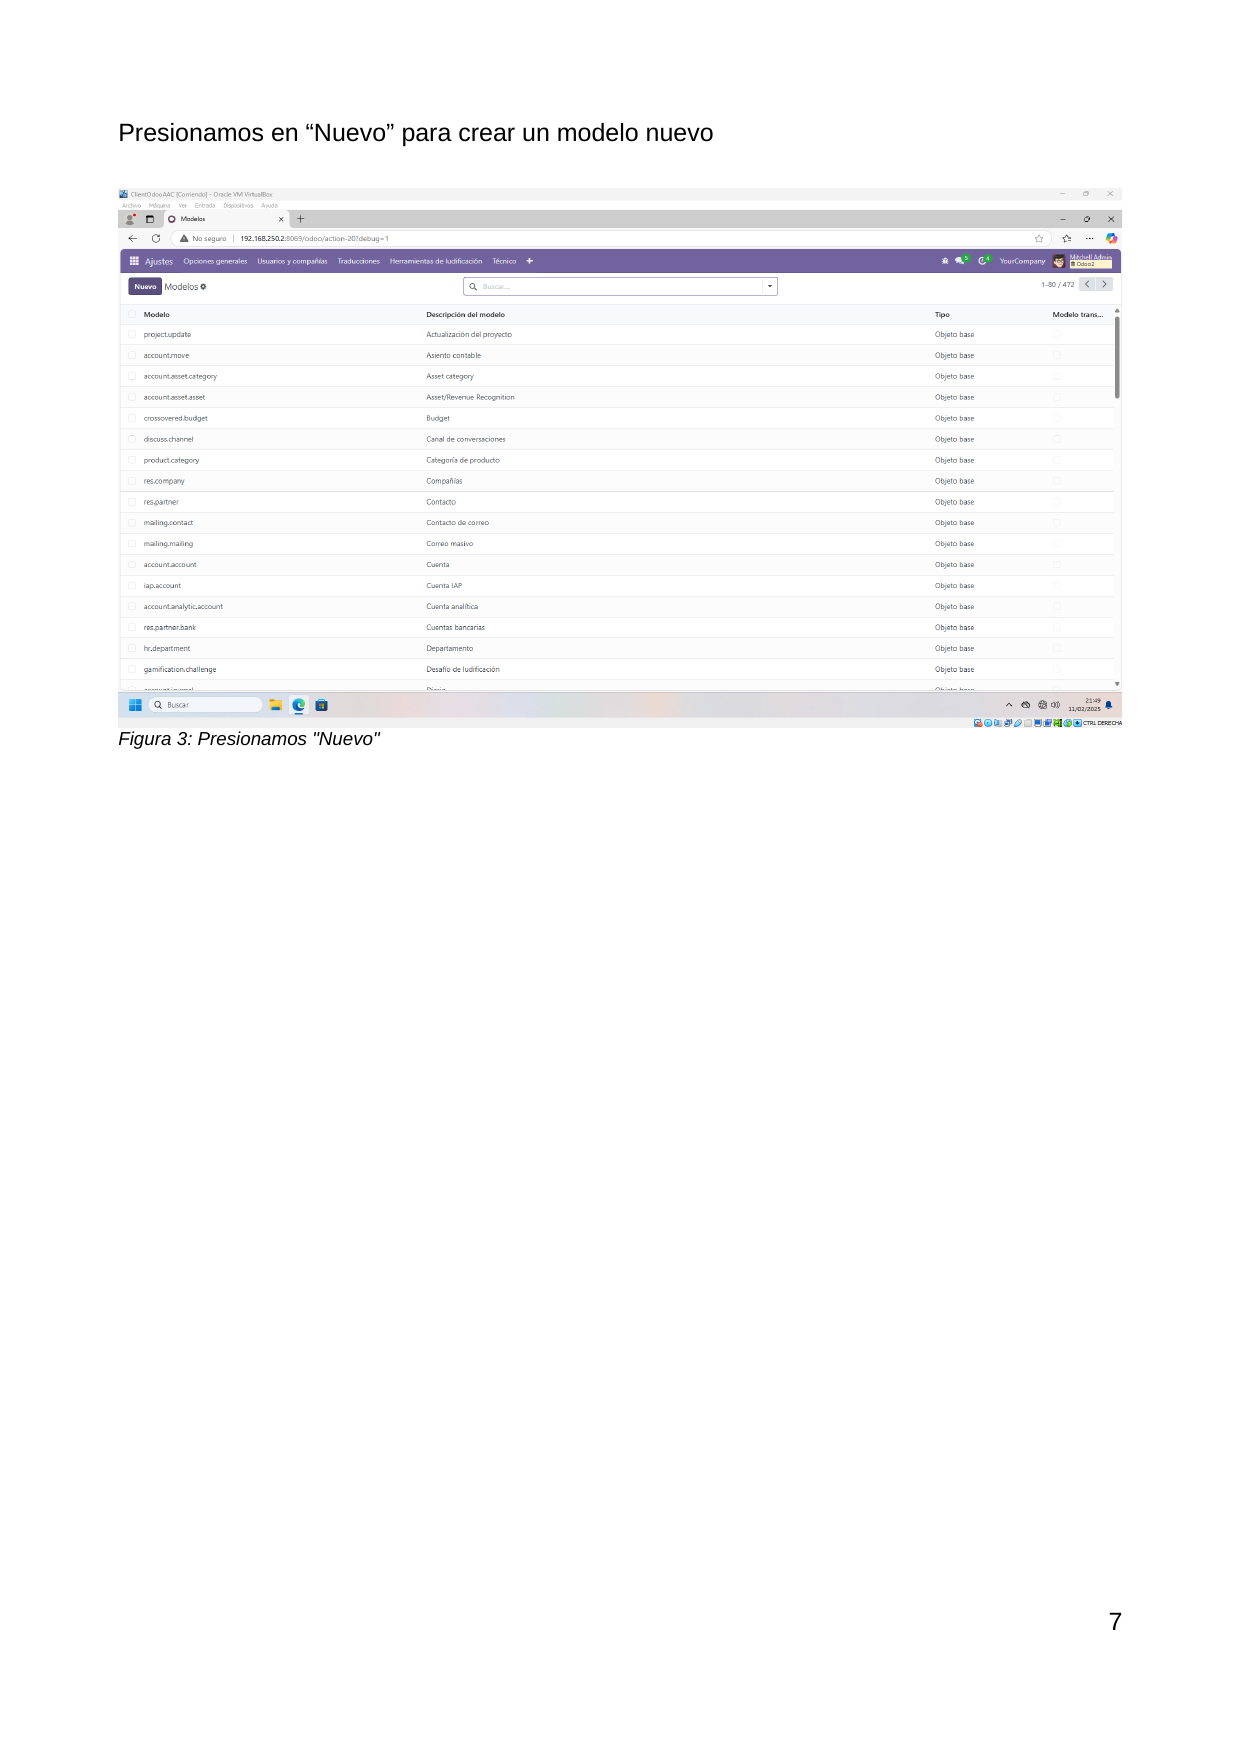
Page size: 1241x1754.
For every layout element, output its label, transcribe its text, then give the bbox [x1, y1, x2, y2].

text Presionamos en “Nuevo” para crear un modelo nuevo [118, 118, 1122, 147]
text Figura 3: Presionamos "Nuevo" [118, 728, 1122, 749]
picture [118, 188, 1123, 728]
